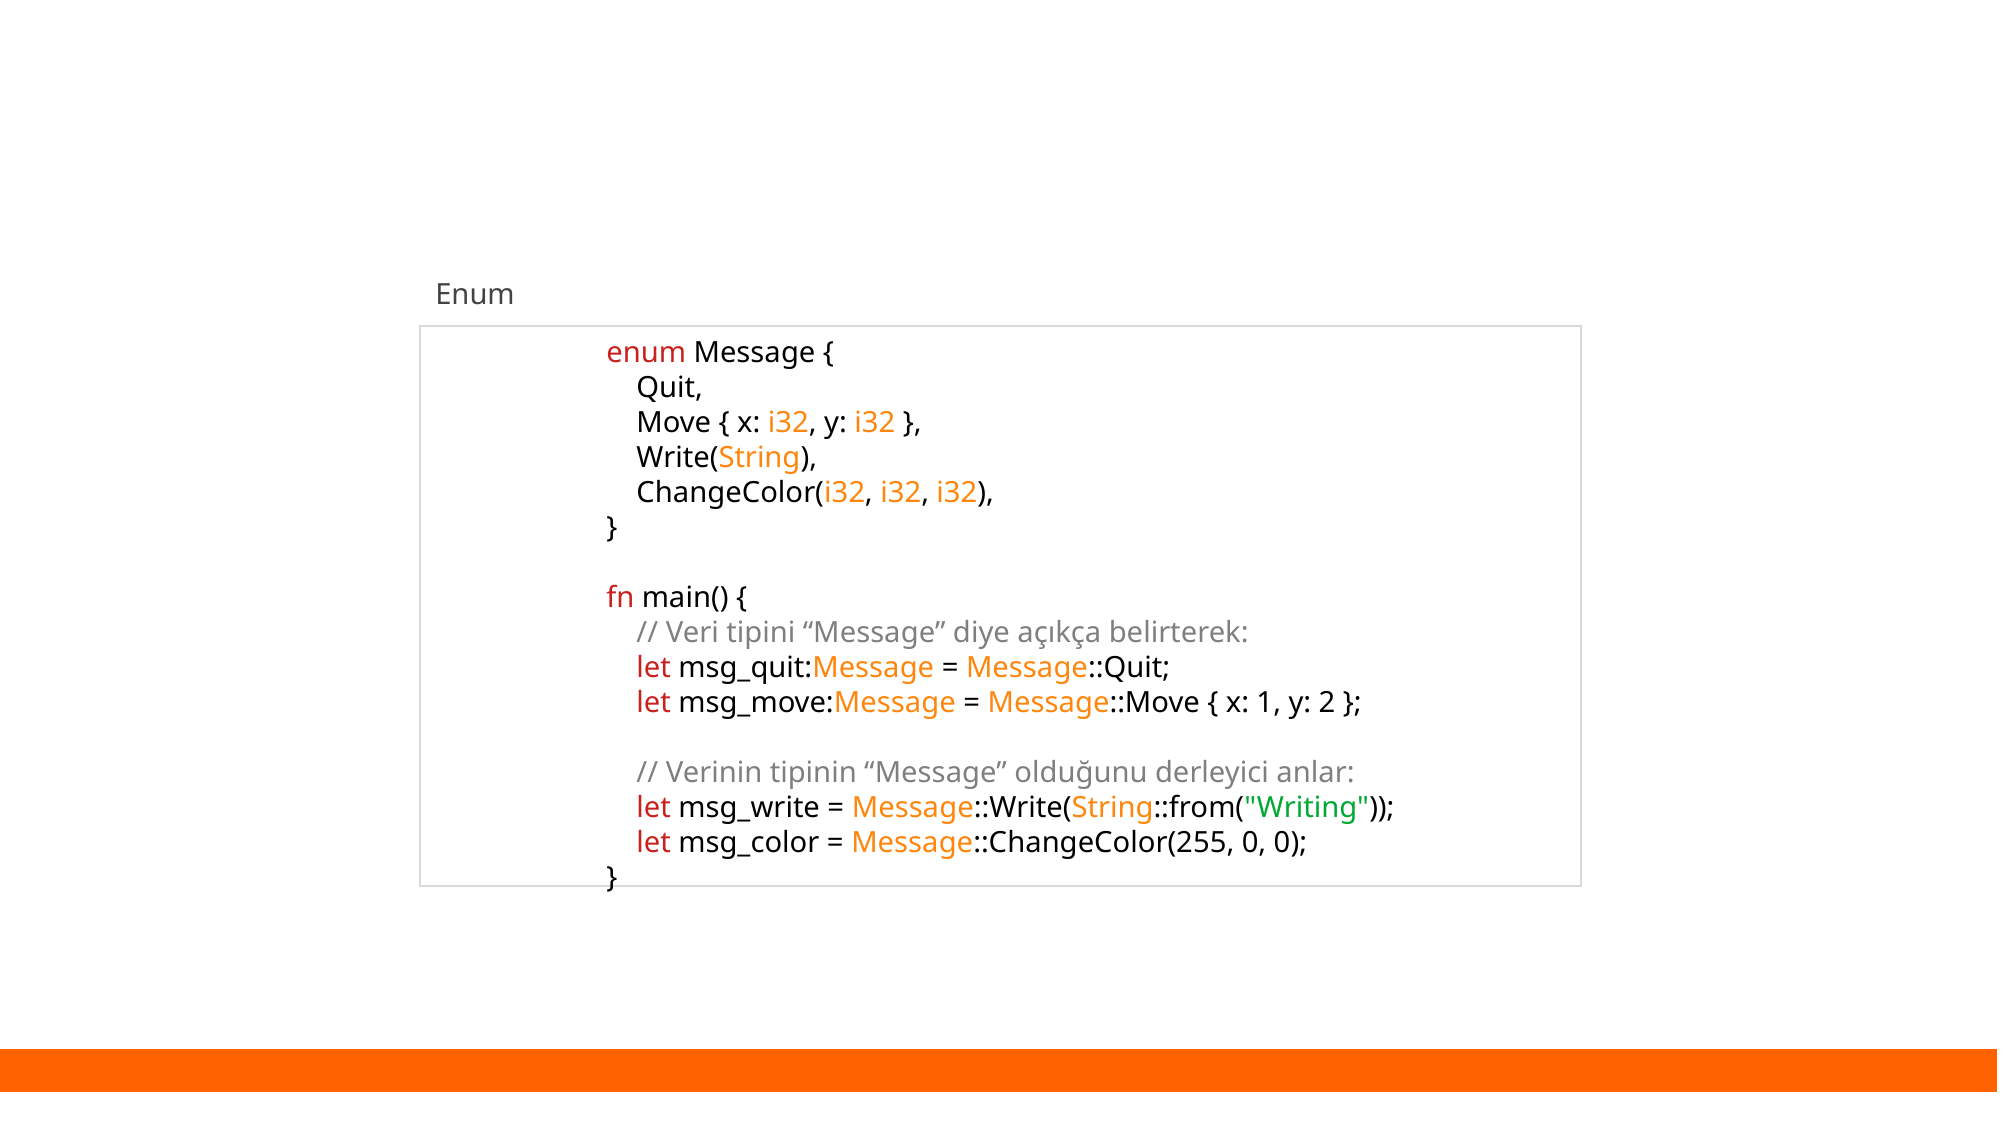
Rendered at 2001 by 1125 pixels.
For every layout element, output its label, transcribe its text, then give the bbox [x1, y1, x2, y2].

text_box [0, 1049, 1997, 1092]
text_box enum Message { Quit, Move { x: i32, y: i32 }, Write(String), ChangeColor(i32, i32, i32), } fn main() { // Veri tipini “Message” diye açıkça belirterek: let msg_quit:Message = Message::Quit; let msg_move:Message = Message::Move { x: 1, y: 2 }; // Verinin tipinin “Message” olduğunu derleyici anlar: let msg_write = Message::Write(String::from("Writing")); let msg_color = Message::ChangeColor(255, 0, 0); } [420, 326, 1581, 886]
text_box Enum [420, 260, 1581, 326]
